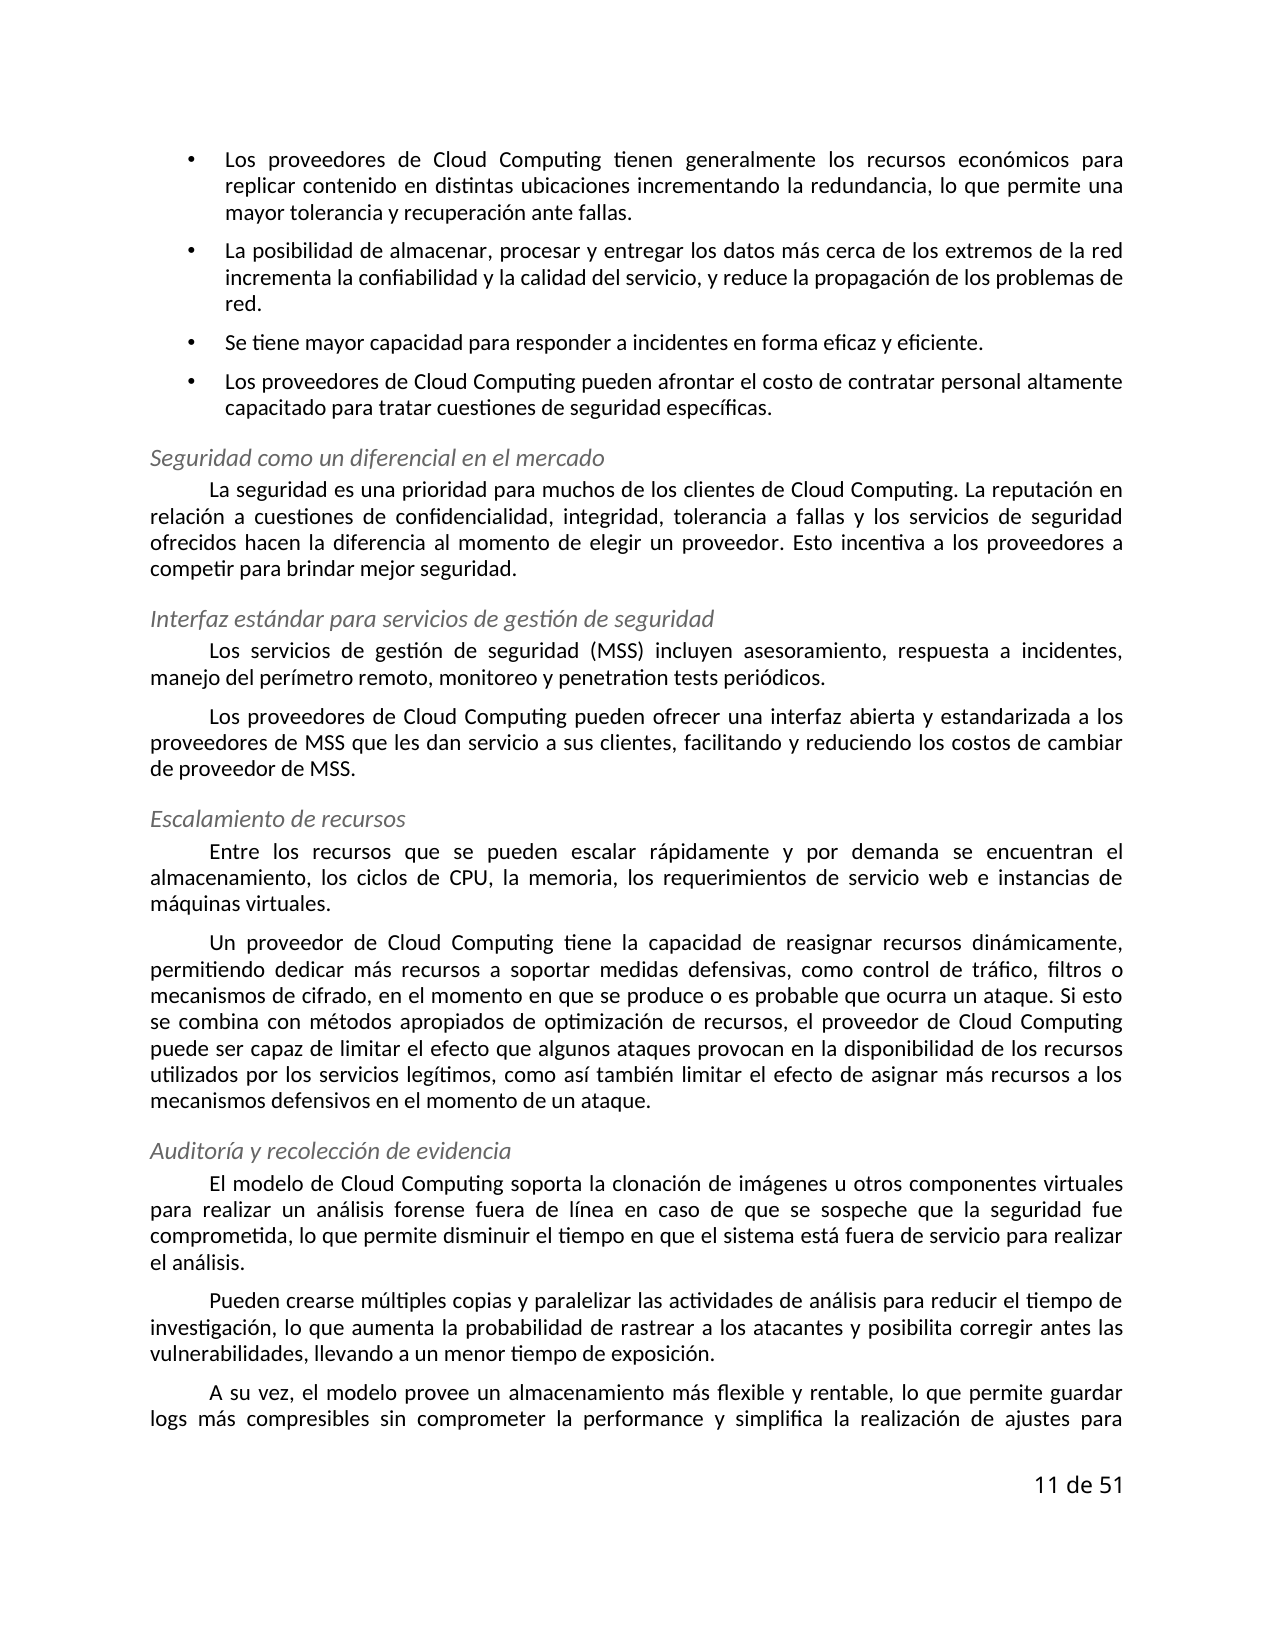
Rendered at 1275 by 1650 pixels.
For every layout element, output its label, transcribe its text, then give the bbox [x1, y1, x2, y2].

list Los proveedores de Cloud Computing pueden afrontar el costo de contratar personal altamente capacitado para tratar cuestiones de seguridad específicas. [187, 372, 1125, 421]
subtitle Seguridad como un diferencial en el mercado [150, 448, 1125, 473]
text A su vez, el modelo provee un almacenamiento más flexible y rentable, lo que permite guardar logs más compresibles sin comprometer la performance y simplifica la realización de ajustes para [150, 1383, 1125, 1432]
subtitle Escalamiento de recursos [150, 809, 1125, 834]
list Los proveedores de Cloud Computing tienen generalmente los recursos económicos para replicar contenido en distintas ubicaciones incrementando la redundancia, lo que permite una mayor tolerancia y recuperación ante fallas. [187, 150, 1125, 226]
text Entre los recursos que se pueden escalar rápidamente y por demanda se encuentran el almacenamiento, los ciclos de CPU, la memoria, los requerimientos de servicio web e instancias de máquinas virtuales. [150, 842, 1125, 917]
text El modelo de Cloud Computing soporta la clonación de imágenes u otros componentes virtuales para realizar un análisis forense fuera de línea en caso de que se sospeche que la seguridad fue comprometida, lo que permite disminuir el tiempo en que el sistema está fuera de servicio para realizar el análisis. [150, 1174, 1125, 1276]
text Un proveedor de Cloud Computing tiene la capacidad de reasignar recursos dinámicamente, permitiendo dedicar más recursos a soportar medidas defensivas, como control de tráfico, filtros o mecanismos de cifrado, en el momento en que se produce o es probable que ocurra un ataque. Si esto se combina con métodos apropiados de optimización de recursos, el proveedor de Cloud Computing puede ser capaz de limitar el efecto que algunos ataques provocan en la disponibilidad de los recursos utilizados por los servicios legítimos, como así también limitar el efecto de asignar más recursos a los mecanismos defensivos en el momento de un ataque. [150, 933, 1125, 1114]
list La posibilidad de almacenar, procesar y entregar los datos más cerca de los extremos de la red incrementa la confiabilidad y la calidad del servicio, y reduce la propagación de los problemas de red. [187, 242, 1125, 317]
text Pueden crearse múltiples copias y paralelizar las actividades de análisis para reducir el tiempo de investigación, lo que aumenta la probabilidad de rastrear a los atacantes y posibilita corregir antes las vulnerabilidades, llevando a un menor tiempo de exposición. [150, 1292, 1125, 1367]
text Los servicios de gestión de seguridad (MSS) incluyen asesoramiento, respuesta a incidentes, manejo del perímetro remoto, monitoreo y penetration tests periódicos. [150, 642, 1125, 691]
list Se tiene mayor capacidad para responder a incidentes en forma eficaz y eficiente. [187, 333, 1125, 356]
subtitle Interfaz estándar para servicios de gestión de seguridad [150, 609, 1125, 634]
text Los proveedores de Cloud Computing pueden ofrecer una interfaz abierta y estandarizada a los proveedores de MSS que les dan servicio a sus clientes, facilitando y reduciendo los costos de cambiar de proveedor de MSS. [150, 707, 1125, 783]
text La seguridad es una prioridad para muchos de los clientes de Cloud Computing. La reputación en relación a cuestiones de confidencialidad, integridad, tolerancia a fallas y los servicios de seguridad ofrecidos hacen la diferencia al momento de elegir un proveedor. Esto incentiva a los proveedores a competir para brindar mejor seguridad. [150, 481, 1125, 582]
subtitle Auditoría y recolección de evidencia [150, 1141, 1125, 1166]
